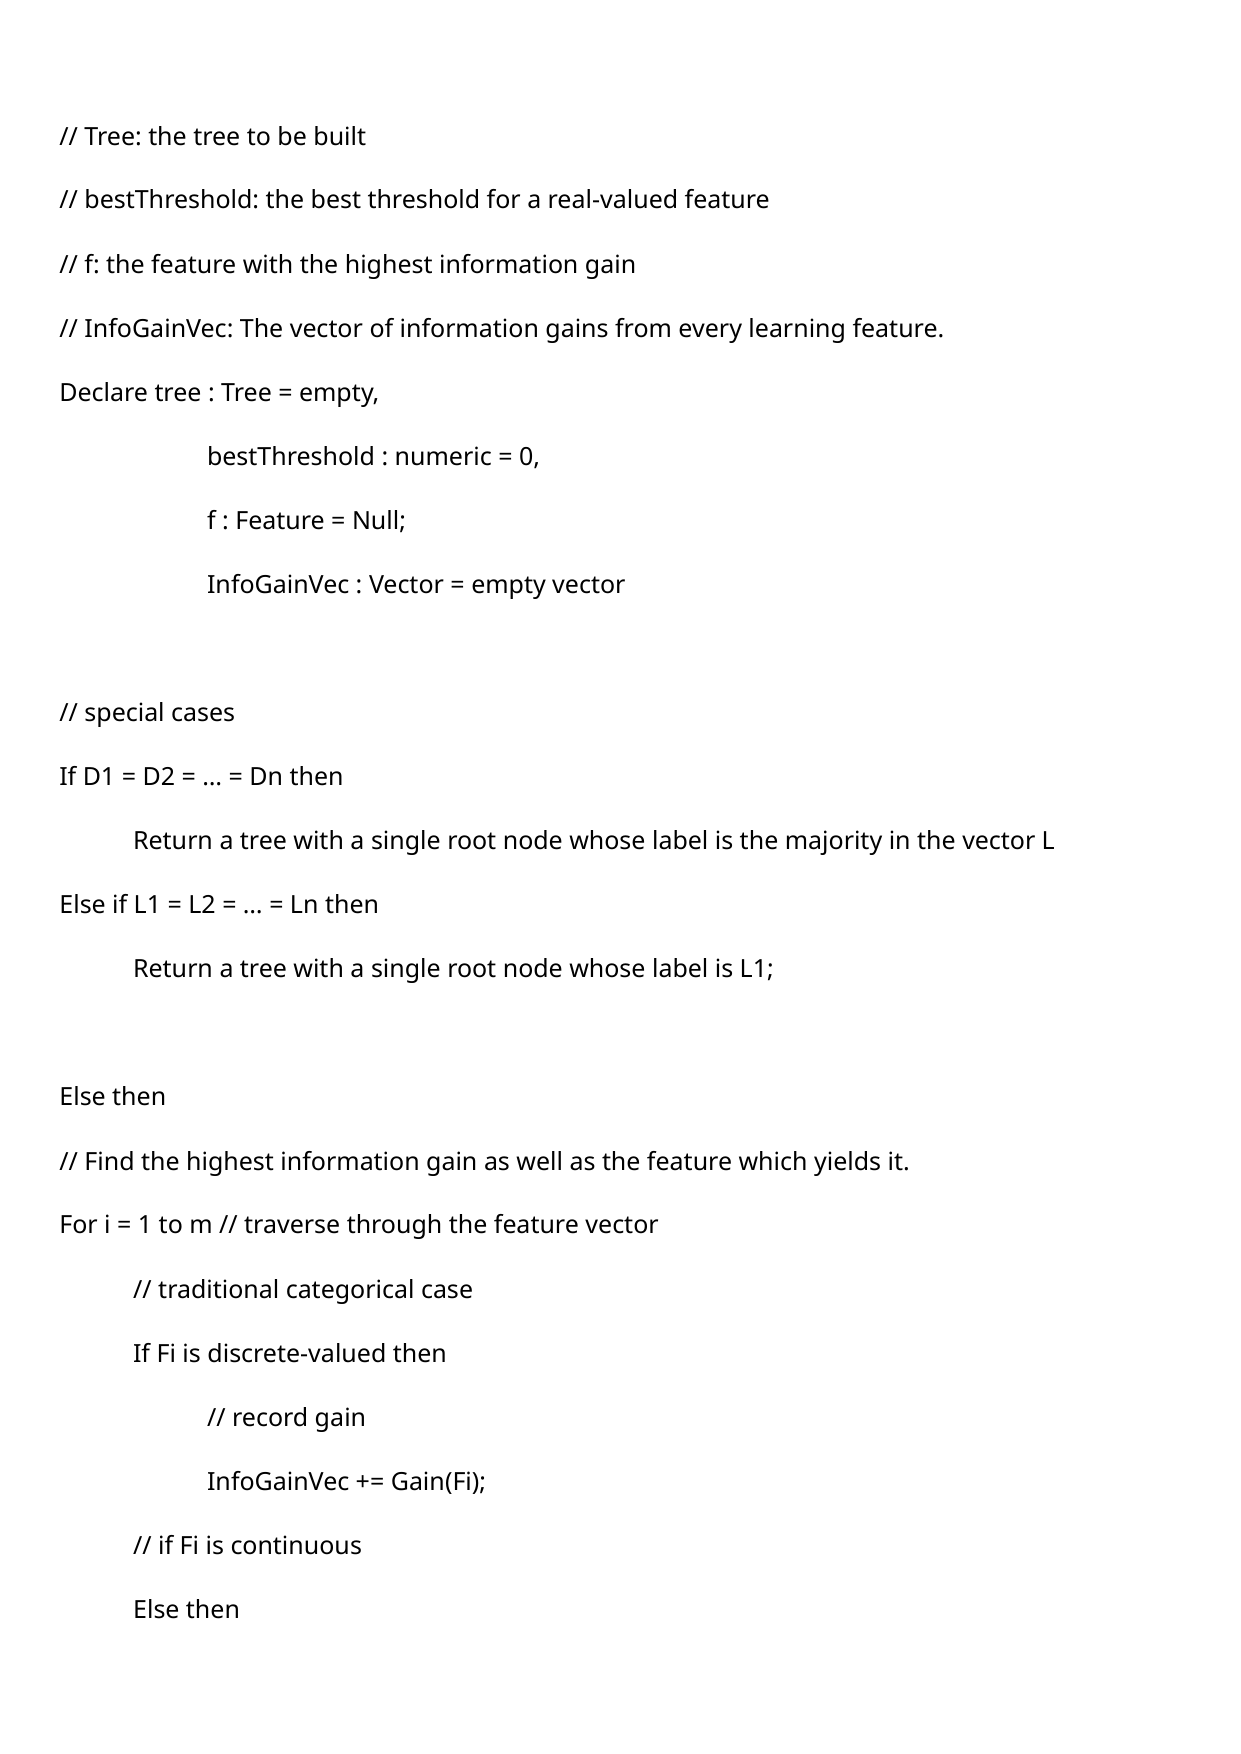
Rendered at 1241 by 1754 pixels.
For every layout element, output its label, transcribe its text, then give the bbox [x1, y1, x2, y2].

text // record gain [59, 1399, 1181, 1433]
text // InfoGainVec: The vector of information gains from every learning feature. [59, 310, 1181, 344]
text Else if L1 = L2 = … = Ln then [59, 887, 1181, 921]
text f : Feature = Null; [133, 502, 1181, 537]
text // bestThreshold: the best threshold for a real-valued feature [59, 182, 1181, 216]
text If Fi is discrete-valued then [59, 1335, 1181, 1369]
text Declare tree : Tree = empty, [59, 374, 1181, 408]
text Else then [59, 1079, 1181, 1113]
text If D1 = D2 = … = Dn then [59, 759, 1181, 793]
text Return a tree with a single root node whose label is L1; [59, 951, 1181, 985]
text For i = 1 to m // traverse through the feature vector [59, 1207, 1181, 1241]
text // special cases [59, 695, 1181, 729]
text InfoGainVec : Vector = empty vector [133, 567, 1181, 601]
text // traditional categorical case [59, 1271, 1181, 1305]
text InfoGainVec += Gain(Fi); [59, 1463, 1181, 1497]
text Else then [59, 1592, 1181, 1626]
text // Tree: the tree to be built [59, 118, 1181, 152]
text Return a tree with a single root node whose label is the majority in the vector L [59, 823, 1181, 857]
text // Find the highest information gain as well as the feature which yields it. [59, 1143, 1181, 1177]
text // if Fi is continuous [59, 1527, 1181, 1562]
text // f: the feature with the highest information gain [59, 246, 1181, 280]
text bestThreshold : numeric = 0, [133, 438, 1181, 472]
